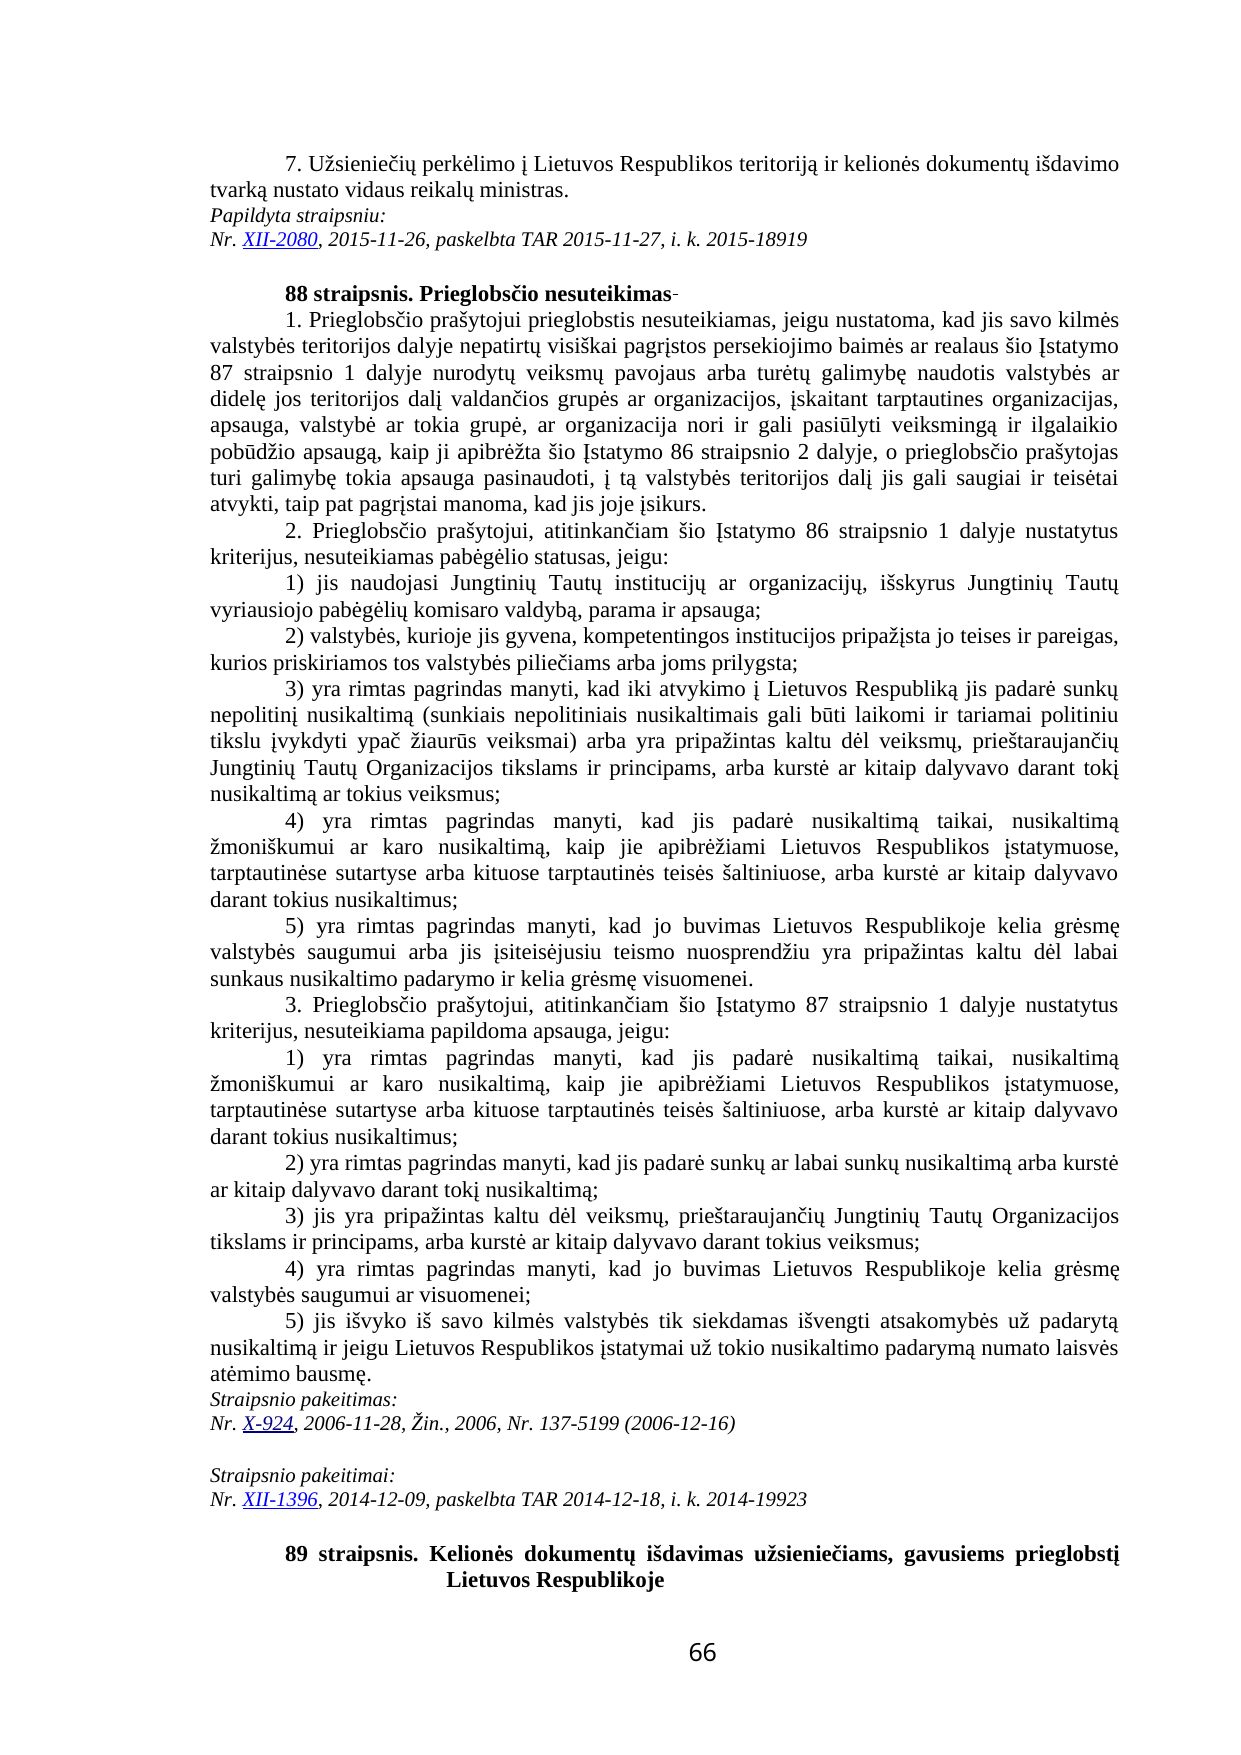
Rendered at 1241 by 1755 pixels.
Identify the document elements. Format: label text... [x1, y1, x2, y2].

text 3) jis yra pripažintas kaltu dėl veiksmų, prieštaraujančių Jungtinių Tautų Organizacijos tikslams ir principams, arba kurstė ar kitaip dalyvavo darant tokius veiksmus; [210, 1202, 1120, 1255]
text 1) yra rimtas pagrindas manyti, kad jis padarė nusikaltimą taikai, nusikaltimą žmoniškumui ar karo nusikaltimą, kaip jie apibrėžiami Lietuvos Respublikos įstatymuose, tarptautinėse sutartyse arba kituose tarptautinės teisės šaltiniuose, arba kurstė ar kitaip dalyvavo darant tokius nusikaltimus; [210, 1044, 1120, 1149]
text 5) jis išvyko iš savo kilmės valstybės tik siekdamas išvengti atsakomybės už padarytą nusikaltimą ir jeigu Lietuvos Respublikos įstatymai už tokio nusikaltimo padarymą numato laisvės atėmimo bausmę. [210, 1307, 1120, 1386]
text Straipsnio pakeitimai: [210, 1463, 1120, 1487]
text Papildyta straipsniu: [210, 203, 1120, 227]
text 2) valstybės, kurioje jis gyvena, kompetentingos institucijos pripažįsta jo teises ir pareigas, kurios priskiriamos tos valstybės piliečiams arba joms prilygsta; [210, 622, 1120, 675]
text 5) yra rimtas pagrindas manyti, kad jo buvimas Lietuvos Respublikoje kelia grėsmę valstybės saugumui arba jis įsiteisėjusiu teismo nuosprendžiu yra pripažintas kaltu dėl labai sunkaus nusikaltimo padarymo ir kelia grėsmę visuomenei. [210, 912, 1120, 991]
text 7. Užsieniečių perkėlimo į Lietuvos Respublikos teritoriją ir kelionės dokumentų išdavimo tvarką nustato vidaus reikalų ministras. [210, 150, 1120, 203]
text Nr. XII-2080, 2015-11-26, paskelbta TAR 2015-11-27, i. k. 2015-18919 [210, 227, 1120, 251]
text 4) yra rimtas pagrindas manyti, kad jo buvimas Lietuvos Respublikoje kelia grėsmę valstybės saugumui ar visuomenei; [210, 1255, 1120, 1307]
text Nr. X-924, 2006-11-28, Žin., 2006, Nr. 137-5199 (2006-12-16) [210, 1411, 1120, 1434]
text 3) yra rimtas pagrindas manyti, kad iki atvykimo į Lietuvos Respubliką jis padarė sunkų nepolitinį nusikaltimą (sunkiais nepolitiniais nusikaltimais gali būti laikomi ir tariamai politiniu tikslu įvykdyti ypač žiaurūs veiksmai) arba yra pripažintas kaltu dėl veiksmų, prieštaraujančių Jungtinių Tautų Organizacijos tikslams ir principams, arba kurstė ar kitaip dalyvavo darant tokį nusikaltimą ar tokius veiksmus; [210, 675, 1120, 807]
text 2) yra rimtas pagrindas manyti, kad jis padarė sunkų ar labai sunkų nusikaltimą arba kurstė ar kitaip dalyvavo darant tokį nusikaltimą; [210, 1149, 1120, 1202]
text Straipsnio pakeitimas: [210, 1386, 1120, 1411]
text 1) jis naudojasi Jungtinių Tautų institucijų ar organizacijų, išskyrus Jungtinių Tautų vyriausiojo pabėgėlių komisaro valdybą, parama ir apsauga; [210, 569, 1120, 622]
text 1. Prieglobsčio prašytojui prieglobstis nesuteikiamas, jeigu nustatoma, kad jis savo kilmės valstybės teritorijos dalyje nepatirtų visiškai pagrįstos persekiojimo baimės ar realaus šio Įstatymo 87 straipsnio 1 dalyje nurodytų veiksmų pavojaus arba turėtų galimybę naudotis valstybės ar didelę jos teritorijos dalį valdančios grupės ar organizacijos, įskaitant tarptautines organizacijas, apsauga, valstybė ar tokia grupė, ar organizacija nori ir gali pasiūlyti veiksmingą ir ilgalaikio pobūdžio apsaugą, kaip ji apibrėžta šio Įstatymo 86 straipsnio 2 dalyje, o prieglobsčio prašytojas turi galimybę tokia apsauga pasinaudoti, į tą valstybės teritorijos dalį jis gali saugiai ir teisėtai atvykti, taip pat pagrįstai manoma, kad jis joje įsikurs. [210, 306, 1120, 517]
text 88 straipsnis. Prieglobsčio nesuteikimas [210, 279, 1120, 306]
text 89 straipsnis. Kelionės dokumentų išdavimas užsieniečiams, gavusiems prieglobstį Lietuvos Respublikoje [285, 1540, 1120, 1593]
text 4) yra rimtas pagrindas manyti, kad jis padarė nusikaltimą taikai, nusikaltimą žmoniškumui ar karo nusikaltimą, kaip jie apibrėžiami Lietuvos Respublikos įstatymuose, tarptautinėse sutartyse arba kituose tarptautinės teisės šaltiniuose, arba kurstė ar kitaip dalyvavo darant tokius nusikaltimus; [210, 807, 1120, 912]
text Nr. XII-1396, 2014-12-09, paskelbta TAR 2014-12-18, i. k. 2014-19923 [210, 1487, 1120, 1511]
text 2. Prieglobsčio prašytojui, atitinkančiam šio Įstatymo 86 straipsnio 1 dalyje nustatytus kriterijus, nesuteikiamas pabėgėlio statusas, jeigu: [210, 517, 1120, 569]
text 3. Prieglobsčio prašytojui, atitinkančiam šio Įstatymo 87 straipsnio 1 dalyje nustatytus kriterijus, nesuteikiama papildoma apsauga, jeigu: [210, 991, 1120, 1044]
